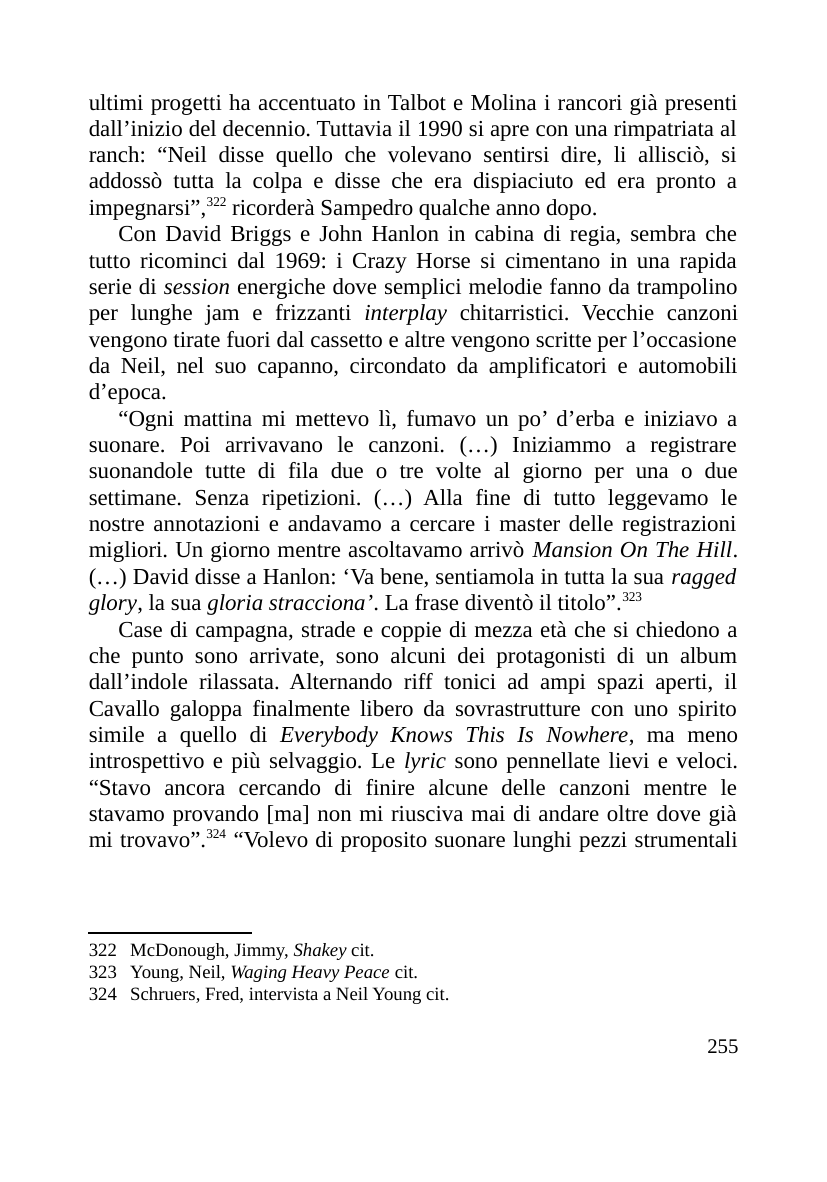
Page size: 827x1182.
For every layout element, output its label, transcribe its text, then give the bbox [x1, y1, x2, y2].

text Case di campagna, strade e coppie di mezza età che si chiedono a che punto sono arrivate, sono alcuni dei protagonisti di un album dall’indole rilassata. Alternando riff tonici ad ampi spazi aperti, il Cavallo galoppa finalmente libero da sovrastrutture con uno spirito simile a quello di Everybody Knows This Is Nowhere, ma meno introspettivo e più selvaggio. Le lyric sono pennellate lievi e veloci. “Stavo ancora cercando di finire alcune delle canzoni mentre le stavamo provando [ma] non mi riusciva mai di andare oltre dove già mi trovavo”. “Volevo di proposito suonare lunghi pezzi strumentali [88, 616, 738, 853]
text Schruers, Fred, intervista a Neil Young cit. [88, 982, 738, 1004]
text Con David Briggs e John Hanlon in cabina di regia, sembra che tutto ricominci dal 1969: i Crazy Horse si cimentano in una rapida serie di session energiche dove semplici melodie fanno da trampolino per lunghe jam e frizzanti interplay chitarristici. Vecchie canzoni vengono tirate fuori dal cassetto e altre vengono scritte per l’occasione da Neil, nel suo capanno, circondato da amplificatori e automobili d’epoca. [88, 220, 738, 405]
text ultimi progetti ha accentuato in Talbot e Molina i rancori già presenti dall’inizio del decennio. Tuttavia il 1990 si apre con una rimpatriata al ranch: “Neil disse quello che volevano sentirsi dire, li allisciò, si addossò tutta la colpa e disse che era dispiaciuto ed era pronto a impegnarsi”, ricorderà Sampedro qualche anno dopo. [88, 88, 738, 220]
text Young, Neil, Waging Heavy Peace cit. [88, 961, 738, 982]
text McDonough, Jimmy, Shakey cit. [88, 939, 738, 961]
text “Ogni mattina mi mettevo lì, fumavo un po’ d’erba e iniziavo a suonare. Poi arrivavano le canzoni. (…) Iniziammo a registrare suonandole tutte di fila due o tre volte al giorno per una o due settimane. Senza ripetizioni. (…) Alla fine di tutto leggevamo le nostre annotazioni e andavamo a cercare i master delle registrazioni migliori. Un giorno mentre ascoltavamo arrivò Mansion On The Hill. (…) David disse a Hanlon: ‘Va bene, sentiamola in tutta la sua ragged glory, la sua gloria stracciona’. La frase diventò il titolo”. [88, 405, 738, 616]
